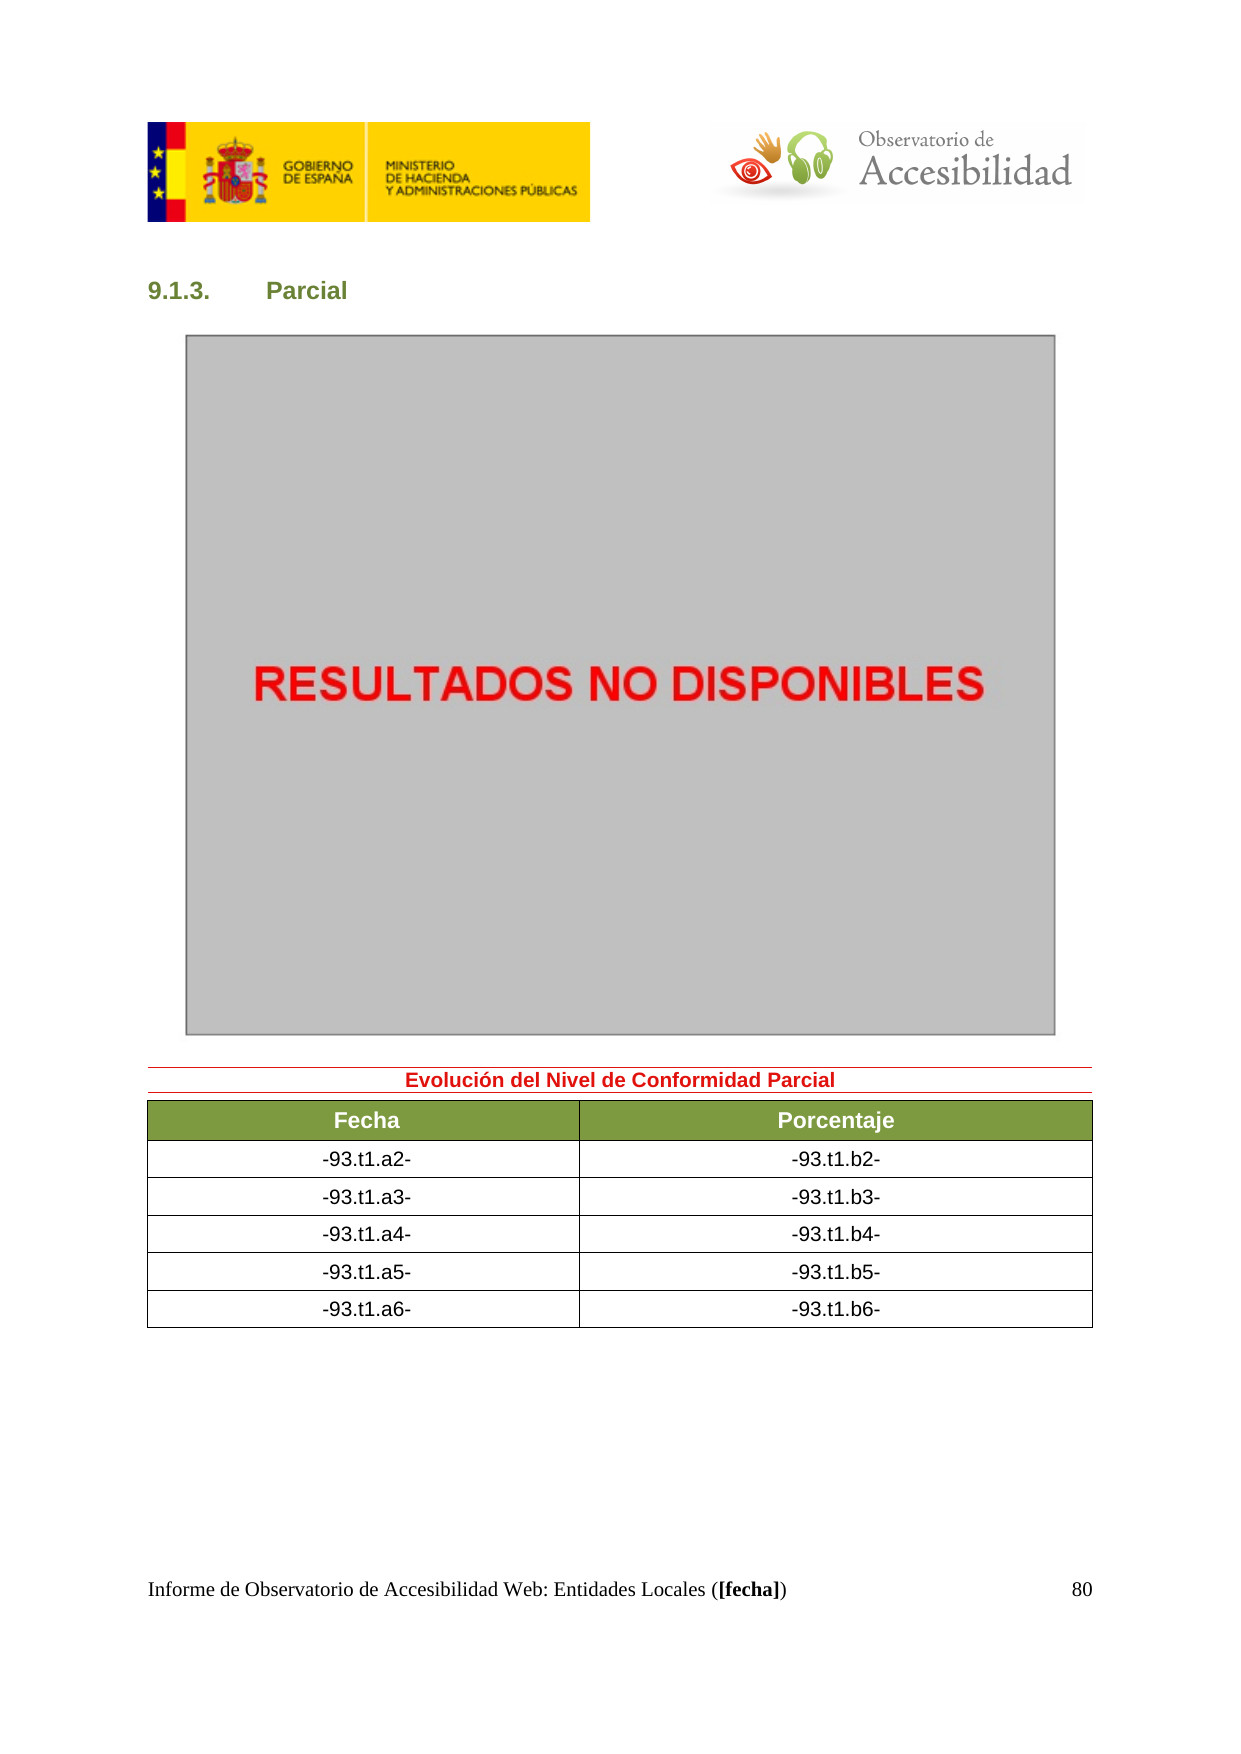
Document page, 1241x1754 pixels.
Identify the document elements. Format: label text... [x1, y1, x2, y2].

table_cell -93.t1.b6- [580, 1291, 1092, 1327]
list Parcial [148, 276, 1092, 304]
table_cell -93.t1.b3- [580, 1178, 1092, 1215]
picture [710, 122, 1086, 205]
table_cell -93.t1.b4- [580, 1216, 1092, 1252]
table_cell -93.t1.a5- [148, 1253, 579, 1290]
table_cell -93.t1.a6- [148, 1291, 579, 1327]
picture [147, 122, 591, 222]
table_header Fecha [148, 1101, 579, 1140]
picture [178, 332, 1062, 1042]
table_cell -93.t1.a3- [148, 1178, 579, 1215]
table_header Porcentaje [580, 1101, 1092, 1140]
table_cell -93.t1.a4- [148, 1216, 579, 1252]
table_cell -93.t1.b5- [580, 1253, 1092, 1290]
table_cell -93.t1.b2- [580, 1141, 1092, 1177]
table_cell -93.t1.a2- [148, 1141, 579, 1177]
text Evolución del Nivel de Conformidad Parcial [148, 1068, 1092, 1092]
